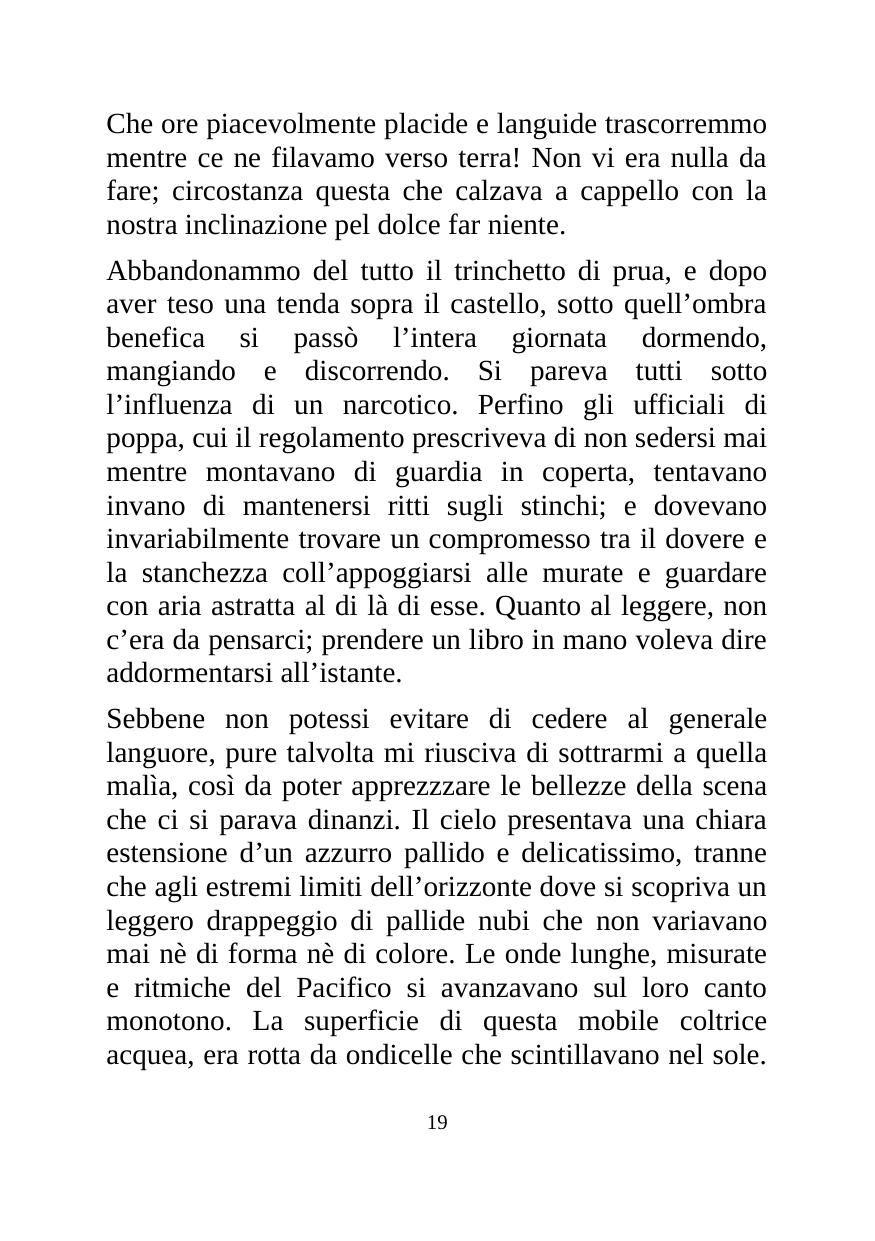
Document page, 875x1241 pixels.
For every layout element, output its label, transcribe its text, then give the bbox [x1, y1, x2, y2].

text Sebbene non potessi evitare di cedere al generale languore, pure talvolta mi riusciva di sottrarmi a quella malìa, così da poter apprezzzare le bellezze della scena che ci si parava dinanzi. Il cielo presentava una chiara estensione d’un azzurro pallido e delicatissimo, tranne che agli estremi limiti dell’orizzonte dove si scopriva un leggero drappeggio di pallide nubi che non variavano mai nè di forma nè di colore. Le onde lunghe, misurate e ritmiche del Pacifico si avanzavano sul loro canto monotono. La superficie di questa mobile coltrice acquea, era rotta da ondicelle che scintillavano nel sole. [106, 701, 768, 1070]
text Che ore piacevolmente placide e languide trascorremmo mentre ce ne filavamo verso terra! Non vi era nulla da fare; circostanza questa che calzava a cappello con la nostra inclinazione pel dolce far niente. [106, 106, 768, 240]
text Abbandonammo del tutto il trinchetto di prua, e dopo aver teso una tenda sopra il castello, sotto quell’ombra benefica si passò l’intera giornata dormendo, mangiando e discorrendo. Si pareva tutti sotto l’influenza di un narcotico. Perfino gli ufficiali di poppa, cui il regolamento prescriveva di non sedersi mai mentre montavano di guardia in coperta, tentavano invano di mantenersi ritti sugli stinchi; e dovevano invariabilmente trovare un compromesso tra il dovere e la stanchezza coll’appoggiarsi alle murate e guardare con aria astratta al di là di esse. Quanto al leggere, non c’era da pensarci; prendere un libro in mano voleva dire addormentarsi all’istante. [106, 253, 768, 689]
